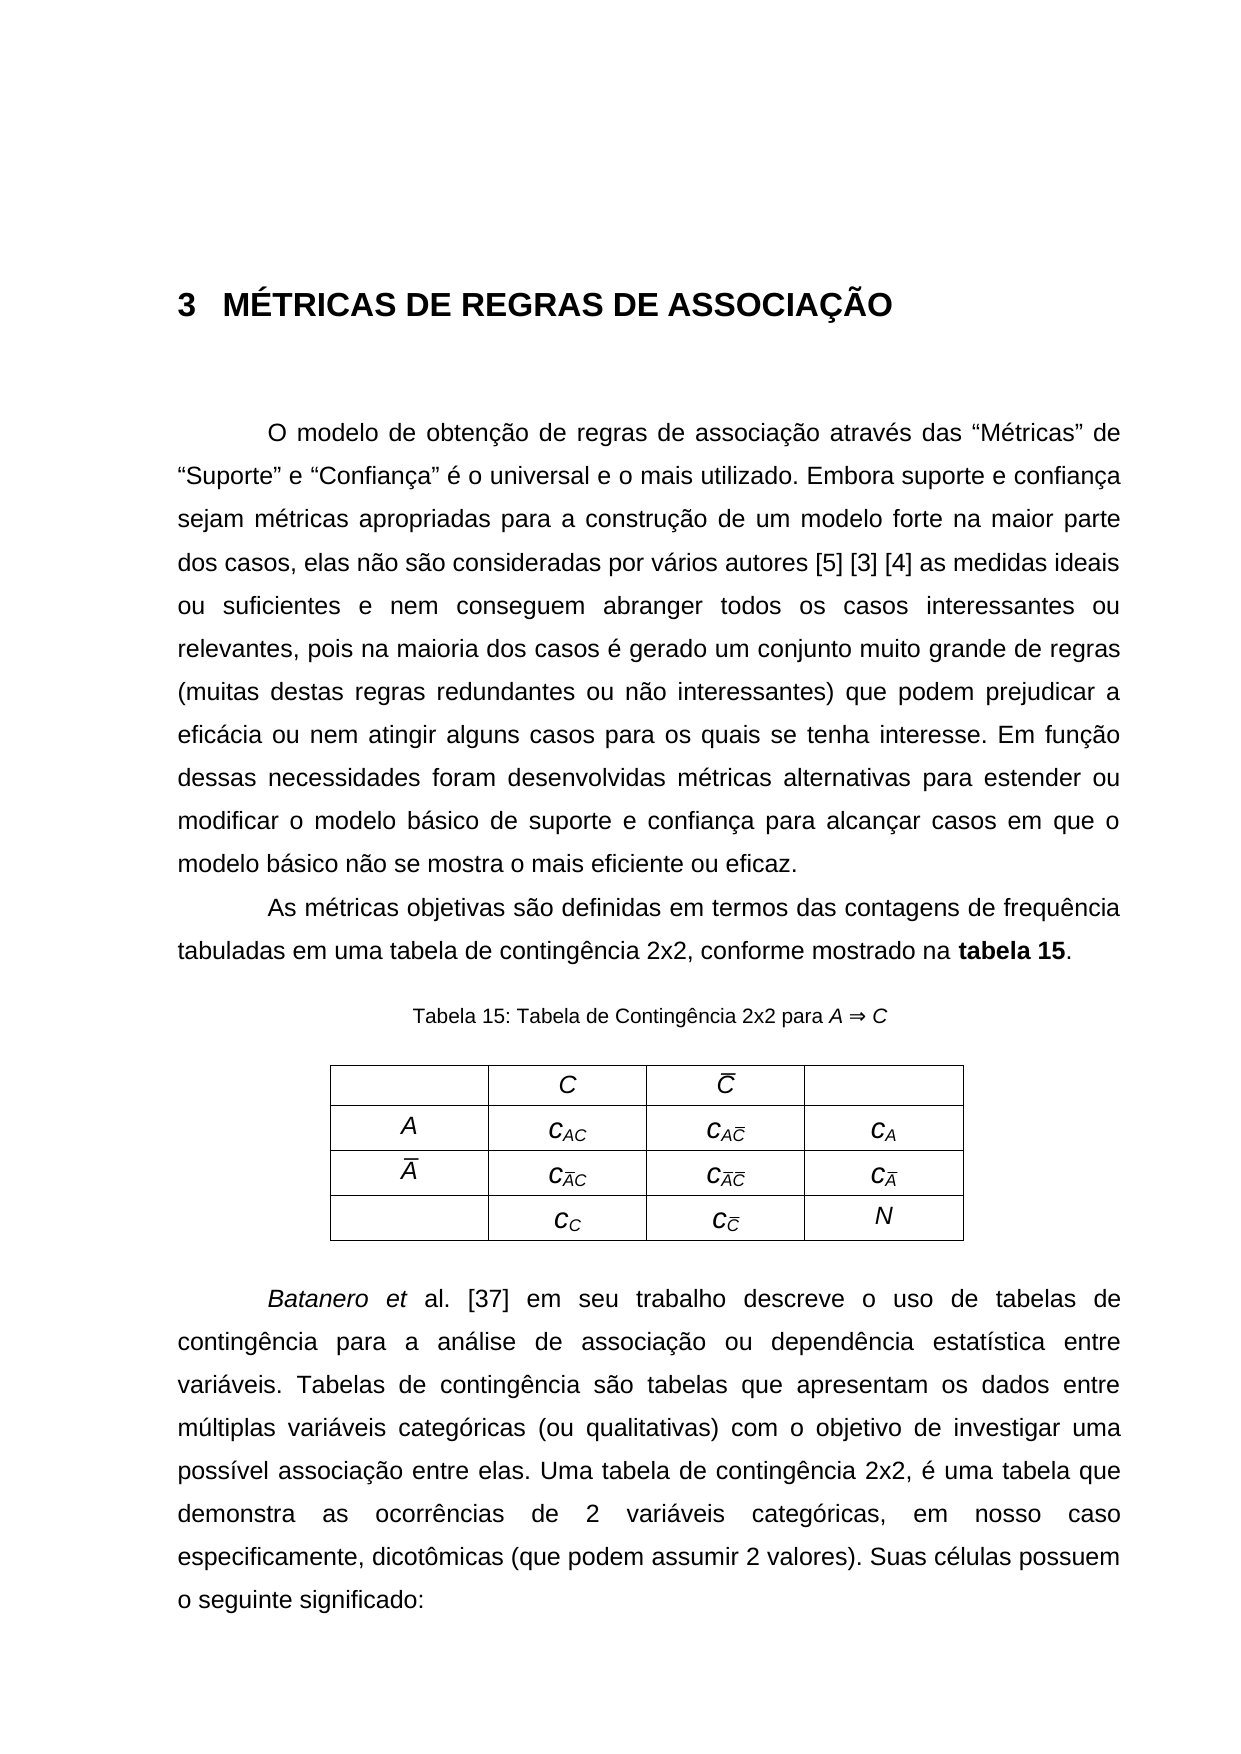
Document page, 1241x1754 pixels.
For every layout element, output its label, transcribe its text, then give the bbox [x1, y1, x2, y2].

text Tabela 15: Tabela de Contingência 2x2 para A ⇒ C [177, 1004, 1122, 1028]
table_cell cC [489, 1196, 646, 1240]
text As métricas objetivas são definidas em termos das contagens de frequência tabuladas em uma tabela de contingência 2x2, conforme mostrado na tabela 15. [177, 892, 1122, 964]
table_cell A̅ [331, 1151, 488, 1195]
table_cell cA̅C̅ [647, 1151, 804, 1195]
table_cell N [805, 1196, 963, 1240]
text Batanero et al. [37] em seu trabalho descreve o uso de tabelas de contingência para a análise de associação ou dependência estatística entre variáveis. Tabelas de contingência são tabelas que apresentam os dados entre múltiplas variáveis categóricas (ou qualitativas) com o objetivo de investigar uma possível associação entre elas. Uma tabela de contingência 2x2, é uma tabela que demonstra as ocorrências de 2 variáveis categóricas, em nosso caso especificamente, dicotômicas (que podem assumir 2 valores). Suas células possuem o seguinte significado: [177, 1283, 1122, 1614]
table_cell cAC̅ [647, 1106, 804, 1150]
table_cell cAC [489, 1106, 646, 1150]
table_cell cA̅C [489, 1151, 646, 1195]
text O modelo de obtenção de regras de associação através das “Métricas” de “Suporte” e “Confiança” é o universal e o mais utilizado. Embora suporte e confiança sejam métricas apropriadas para a construção de um modelo forte na maior parte dos casos, elas não são consideradas por vários autores [5] [3] [4] as medidas ideais ou suficientes e nem conseguem abranger todos os casos interessantes ou relevantes, pois na maioria dos casos é gerado um conjunto muito grande de regras (muitas destas regras redundantes ou não interessantes) que podem prejudicar a eficácia ou nem atingir alguns casos para os quais se tenha interesse. Em função dessas necessidades foram desenvolvidas métricas alternativas para estender ou modificar o modelo básico de suporte e confiança para alcançar casos em que o modelo básico não se mostra o mais eficiente ou eficaz. [177, 418, 1122, 878]
table_cell [331, 1196, 488, 1240]
table_header C [489, 1066, 646, 1105]
table_header [805, 1066, 963, 1105]
table_header C̅ [647, 1066, 804, 1105]
subtitle MÉTRICAS DE REGRAS DE ASSOCIAÇÃO [177, 286, 1122, 324]
table_cell A [331, 1106, 488, 1150]
table_cell cA̅ [805, 1151, 963, 1195]
table_cell cA [805, 1106, 963, 1150]
table_header [331, 1066, 488, 1105]
table_cell cC̅ [647, 1196, 804, 1240]
